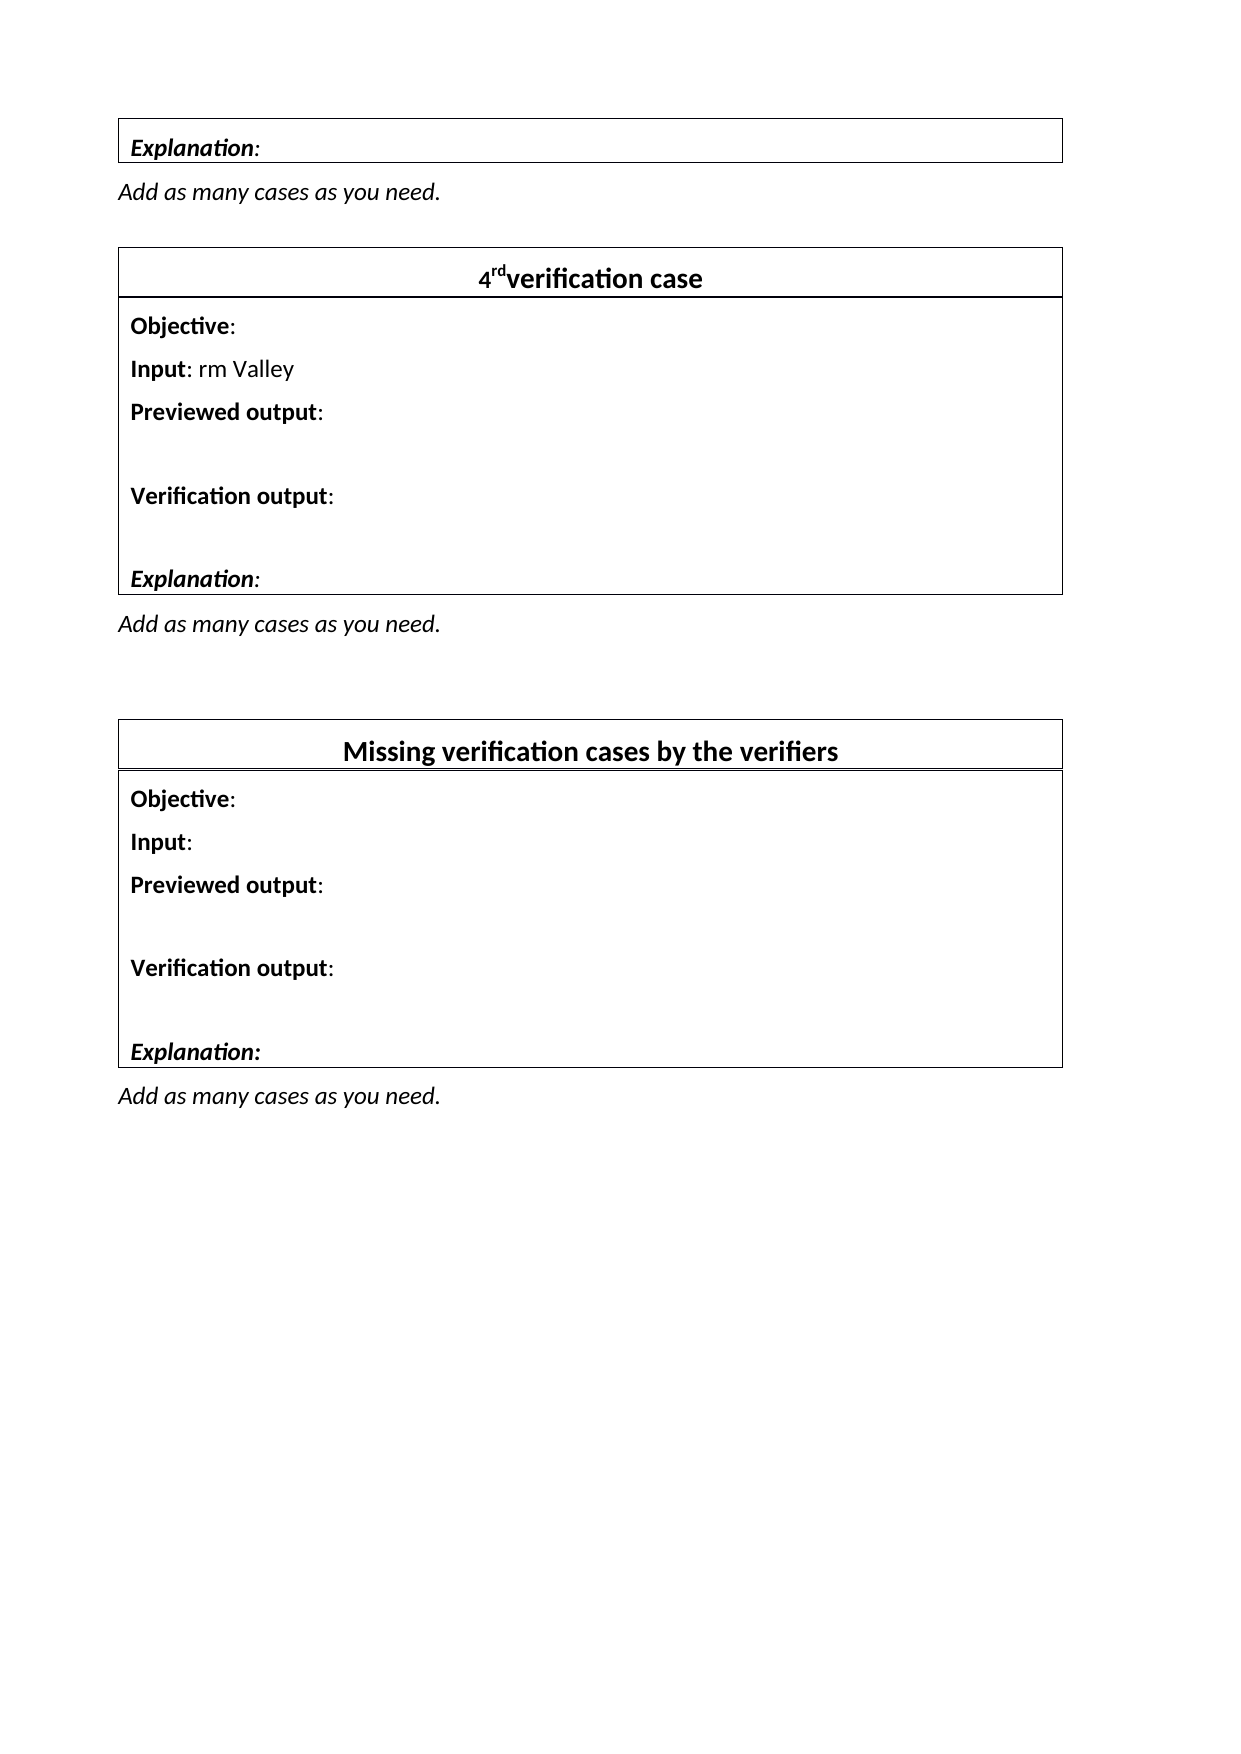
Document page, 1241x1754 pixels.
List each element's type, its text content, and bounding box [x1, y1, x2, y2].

table_header Missing verification cases by the verifiers [119, 720, 1062, 768]
text Add as many cases as you need. [118, 176, 1122, 206]
table_cell Explanation: [119, 119, 1062, 162]
table_cell Objective: Input: rm Valley Previewed output: Verification output: Explanation: [119, 298, 1062, 594]
table_cell Objective: Input: Previewed output: Verification output: Explanation: [119, 771, 1062, 1067]
text Add as many cases as you need. [118, 1080, 1122, 1111]
table_header 4rdverification case [119, 248, 1062, 296]
text Add as many cases as you need. [118, 608, 1122, 638]
